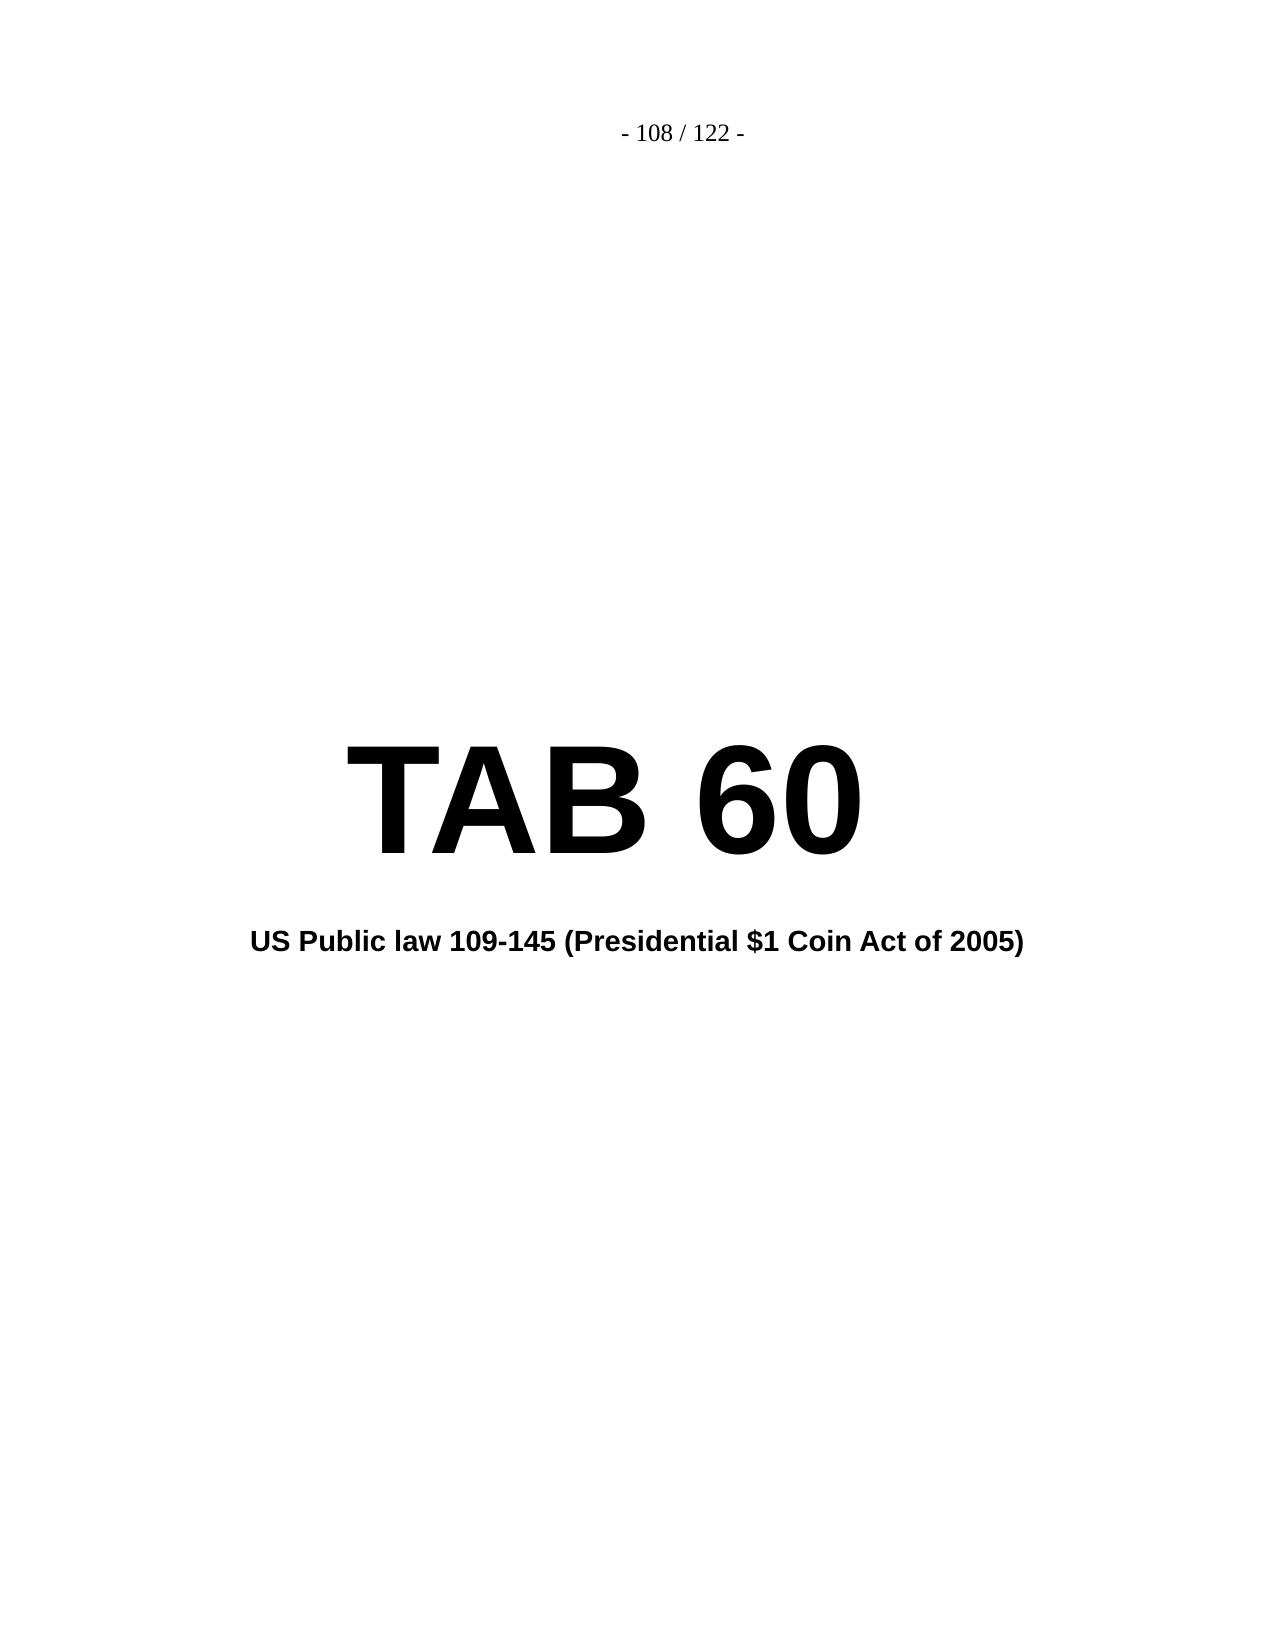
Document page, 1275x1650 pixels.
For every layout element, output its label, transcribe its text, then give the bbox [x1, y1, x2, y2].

subtitle US Public law 109-145 (Presidential $1 Coin Act of 2005) [118, 924, 1157, 957]
